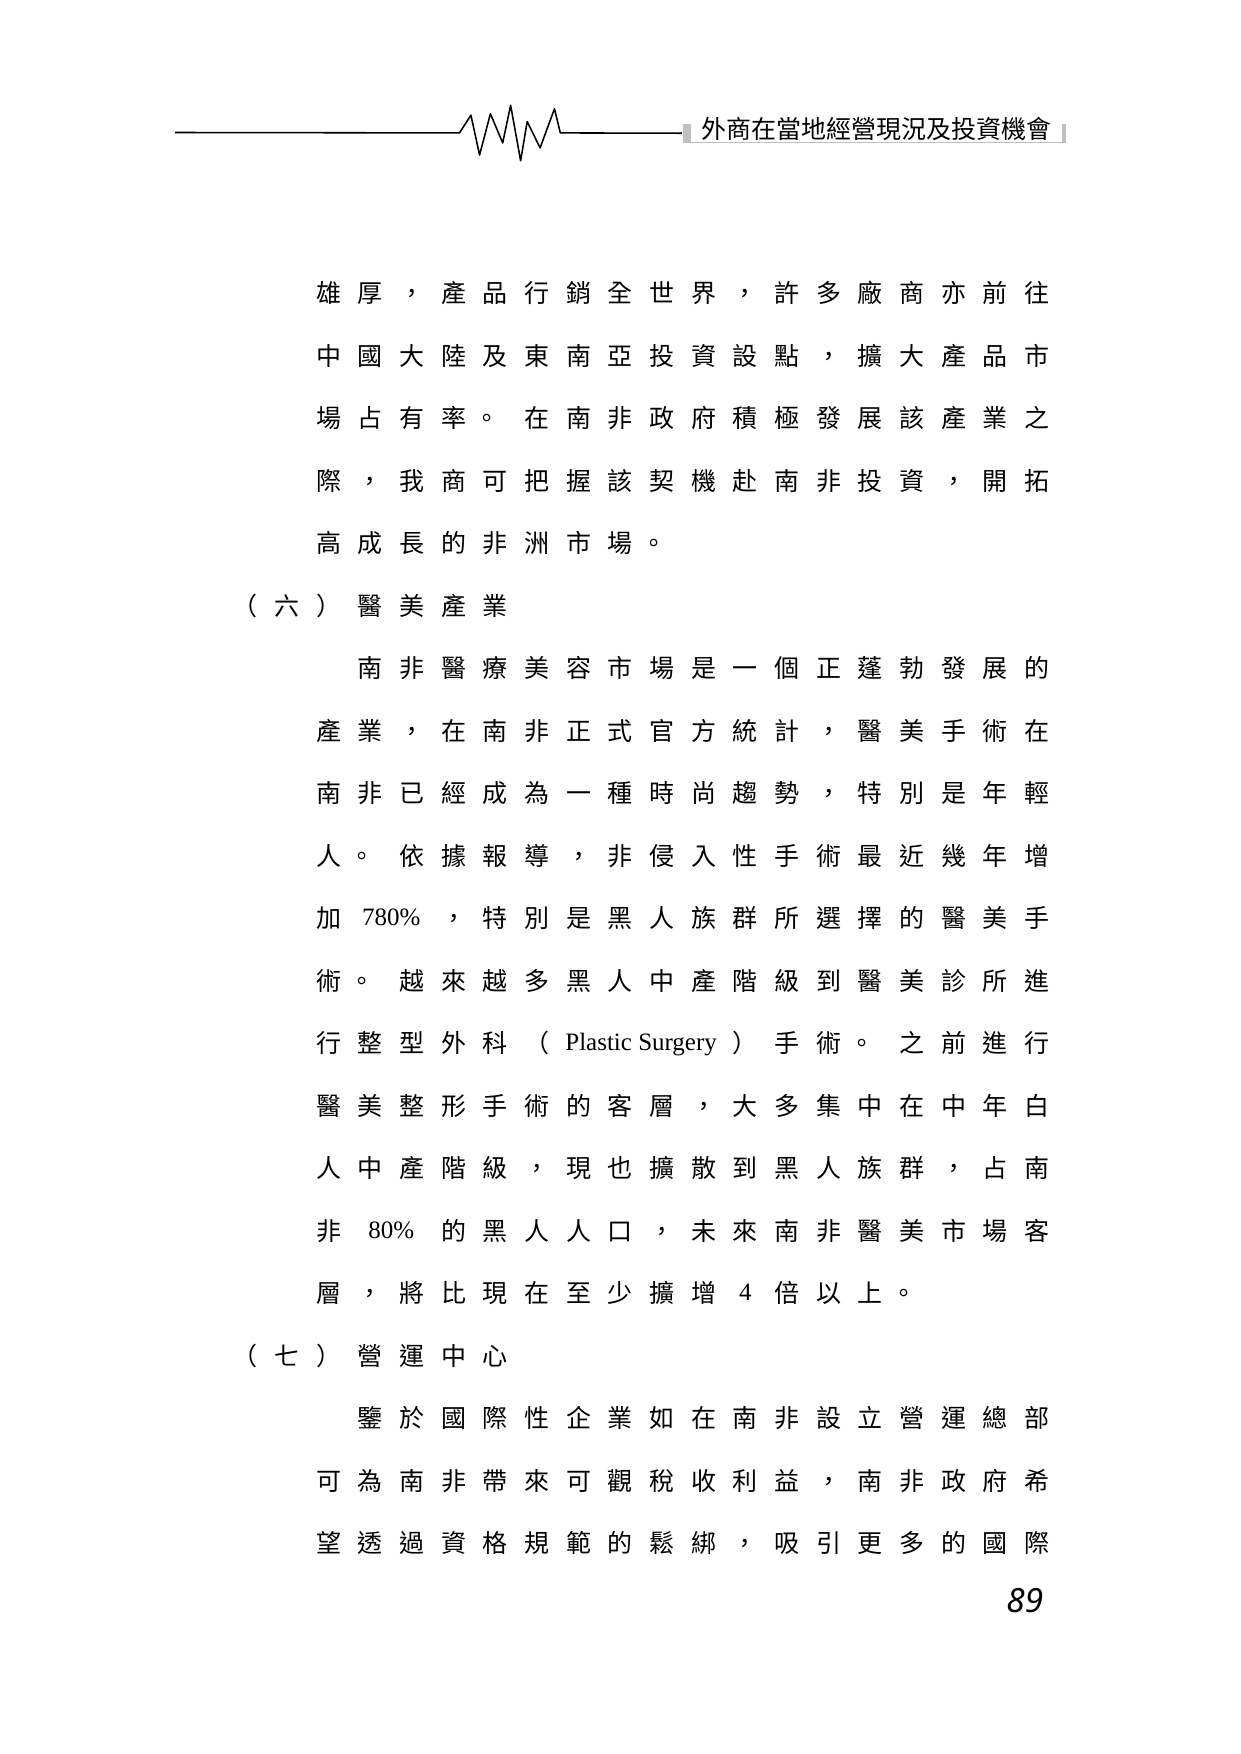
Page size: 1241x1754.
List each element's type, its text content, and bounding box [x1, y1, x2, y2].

text 南非醫療美容市場是一個正蓬勃發展的產業，在南非正式官方統計，醫美手術在南非已經成為一種時尚趨勢，特別是年輕人。依據報導，非侵入性手術最近幾年增加780%，特別是黑人族群所選擇的醫美手術。越來越多黑人中產階級到醫美診所進行整型外科（Plastic Surgery）手術。之前進行醫美整形手術的客層，大多集中在中年白人中產階級，現也擴散到黑人族群，占南非80%的黑人人口，未來南非醫美市場客層，將比現在至少擴增4倍以上。 [281, 625, 1058, 1313]
text （七）營運中心 [207, 1313, 1058, 1375]
text 雄厚，產品行銷全世界，許多廠商亦前往中國大陸及東南亞投資設點，擴大產品市場占有率。在南非政府積極發展該產業之際，我商可把握該契機赴南非投資，開拓高成長的非洲市場。 [281, 250, 1058, 563]
text 鑒於國際性企業如在南非設立營運總部可為南非帶來可觀稅收利益，南非政府希望透過資格規範的鬆綁，吸引更多的國際 [281, 1375, 1058, 1563]
text （六）醫美產業 [207, 563, 1058, 625]
